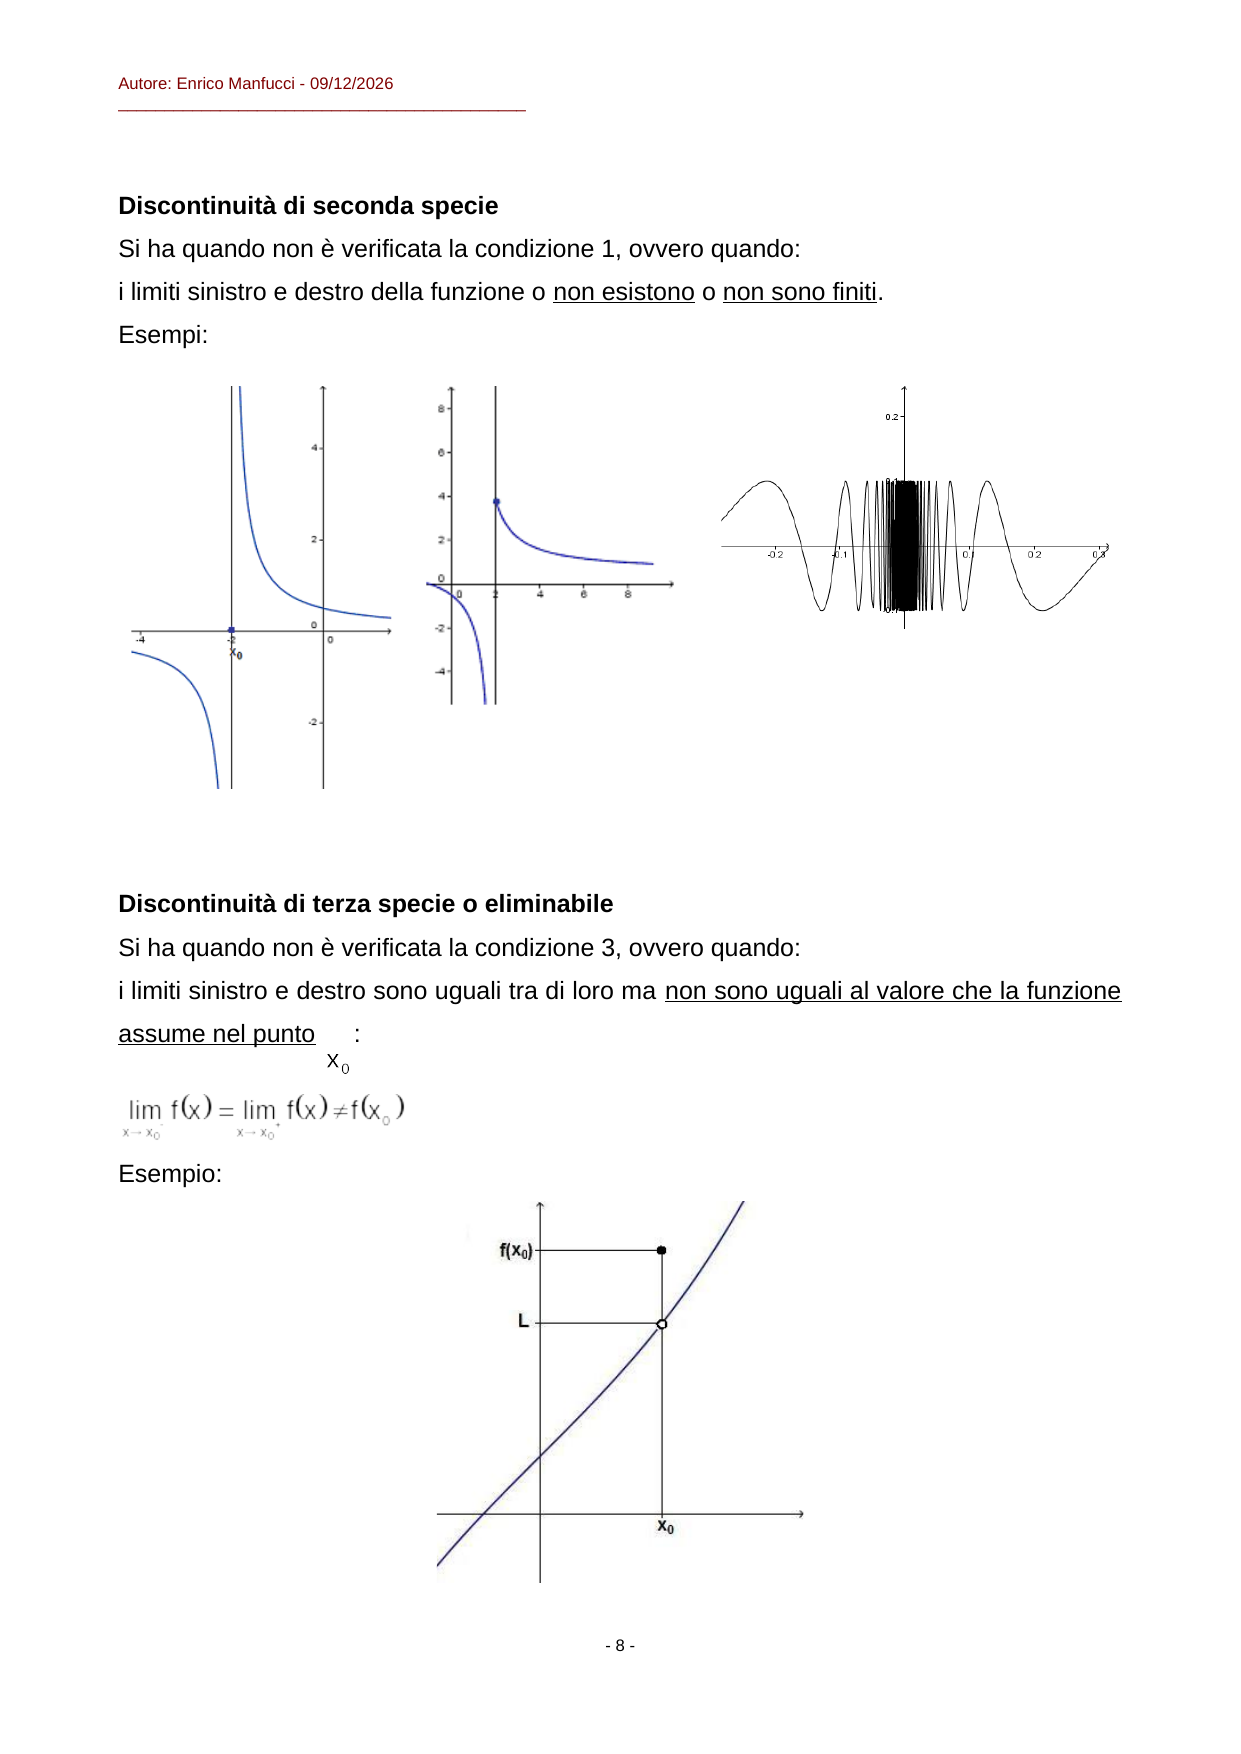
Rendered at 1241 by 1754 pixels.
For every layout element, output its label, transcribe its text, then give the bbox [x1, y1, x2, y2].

text Esempio: [118, 1158, 1122, 1187]
text Discontinuità di terza specie o eliminabile [118, 889, 1122, 918]
text Si ha quando non è verificata la condizione 3, ovvero quando: [118, 933, 1122, 961]
text Esempi: [118, 320, 1122, 349]
text Discontinuità di seconda specie [118, 191, 1122, 219]
text Si ha quando non è verificata la condizione 1, ovvero quando: [118, 234, 1122, 263]
text i limiti sinistro e destro sono uguali tra di loro ma non sono uguali al valore che la funzione assume nel punto : [118, 976, 1122, 1080]
text i limiti sinistro e destro della funzione o non esistono o non sono finiti. [118, 277, 1122, 306]
